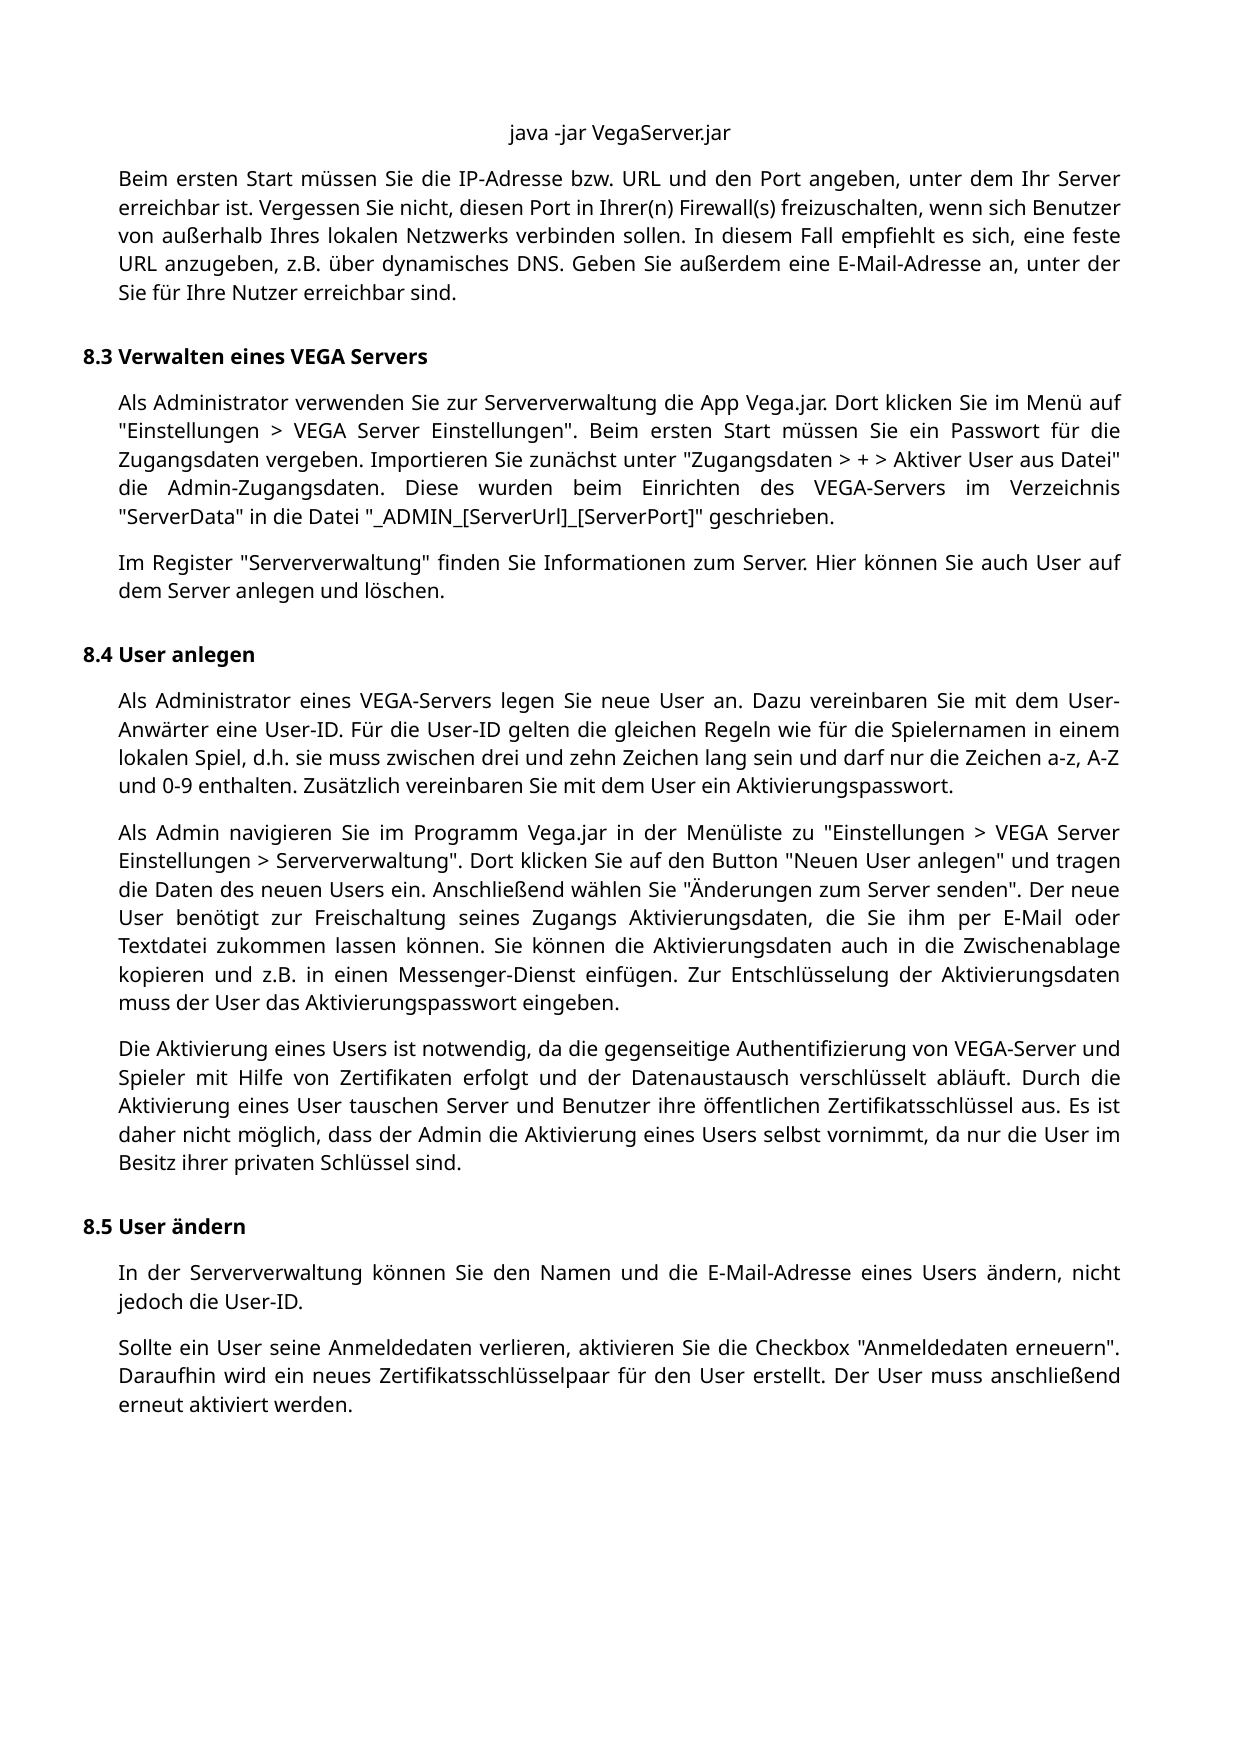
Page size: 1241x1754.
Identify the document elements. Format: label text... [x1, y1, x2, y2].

subtitle User ändern [118, 1212, 1122, 1241]
text Sollte ein User seine Anmeldedaten verlieren, aktivieren Sie die Checkbox "Anmeldedaten erneuern". Daraufhin wird ein neues Zertifikatsschlüsselpaar für den User erstellt. Der User muss anschließend erneut aktiviert werden. [118, 1333, 1122, 1418]
text Die Aktivierung eines Users ist notwendig, da die gegenseitige Authentifizierung von VEGA-Server und Spieler mit Hilfe von Zertifikaten erfolgt und der Datenaustausch verschlüsselt abläuft. Durch die Aktivierung eines User tauschen Server und Benutzer ihre öffentlichen Zertifikatsschlüssel aus. Es ist daher nicht möglich, dass der Admin die Aktivierung eines Users selbst vornimmt, da nur die User im Besitz ihrer privaten Schlüssel sind. [118, 1034, 1122, 1177]
subtitle User anlegen [118, 640, 1122, 669]
text Im Register "Serververwaltung" finden Sie Informationen zum Server. Hier können Sie auch User auf dem Server anlegen und löschen. [118, 548, 1122, 605]
text Als Admin navigieren Sie im Programm Vega.jar in der Menüliste zu "Einstellungen > VEGA Server Einstellungen > Serververwaltung". Dort klicken Sie auf den Button "Neuen User anlegen" und tragen die Daten des neuen Users ein. Anschließend wählen Sie "Änderungen zum Server senden". Der neue User benötigt zur Freischaltung seines Zugangs Aktivierungsdaten, die Sie ihm per E-Mail oder Textdatei zukommen lassen können. Sie können die Aktivierungsdaten auch in die Zwischenablage kopieren und z.B. in einen Messenger-Dienst einfügen. Zur Entschlüsselung der Aktivierungsdaten muss der User das Aktivierungspasswort eingeben. [118, 818, 1122, 1017]
text java -jar VegaServer.jar [118, 118, 1122, 147]
text Als Administrator verwenden Sie zur Serververwaltung die App Vega.jar. Dort klicken Sie im Menü auf "Einstellungen > VEGA Server Einstellungen". Beim ersten Start müssen Sie ein Passwort für die Zugangsdaten vergeben. Importieren Sie zunächst unter "Zugangsdaten > + > Aktiver User aus Datei" die Admin-Zugangsdaten. Diese wurden beim Einrichten des VEGA-Servers im Verzeichnis "ServerData" in die Datei "_ADMIN_[ServerUrl]_[ServerPort]" geschrieben. [118, 388, 1122, 530]
text Beim ersten Start müssen Sie die IP-Adresse bzw. URL und den Port angeben, unter dem Ihr Server erreichbar ist. Vergessen Sie nicht, diesen Port in Ihrer(n) Firewall(s) freizuschalten, wenn sich Benutzer von außerhalb Ihres lokalen Netzwerks verbinden sollen. In diesem Fall empfiehlt es sich, eine feste URL anzugeben, z.B. über dynamisches DNS. Geben Sie außerdem eine E-Mail-Adresse an, unter der Sie für Ihre Nutzer erreichbar sind. [118, 164, 1122, 306]
subtitle Verwalten eines VEGA Servers [118, 342, 1122, 370]
text In der Serververwaltung können Sie den Namen und die E-Mail-Adresse eines Users ändern, nicht jedoch die User-ID. [118, 1258, 1122, 1315]
text Als Administrator eines VEGA-Servers legen Sie neue User an. Dazu vereinbaren Sie mit dem User-Anwärter eine User-ID. Für die User-ID gelten die gleichen Regeln wie für die Spielernamen in einem lokalen Spiel, d.h. sie muss zwischen drei und zehn Zeichen lang sein und darf nur die Zeichen a-z, A-Z und 0-9 enthalten. Zusätzlich vereinbaren Sie mit dem User ein Aktivierungspasswort. [118, 686, 1122, 800]
